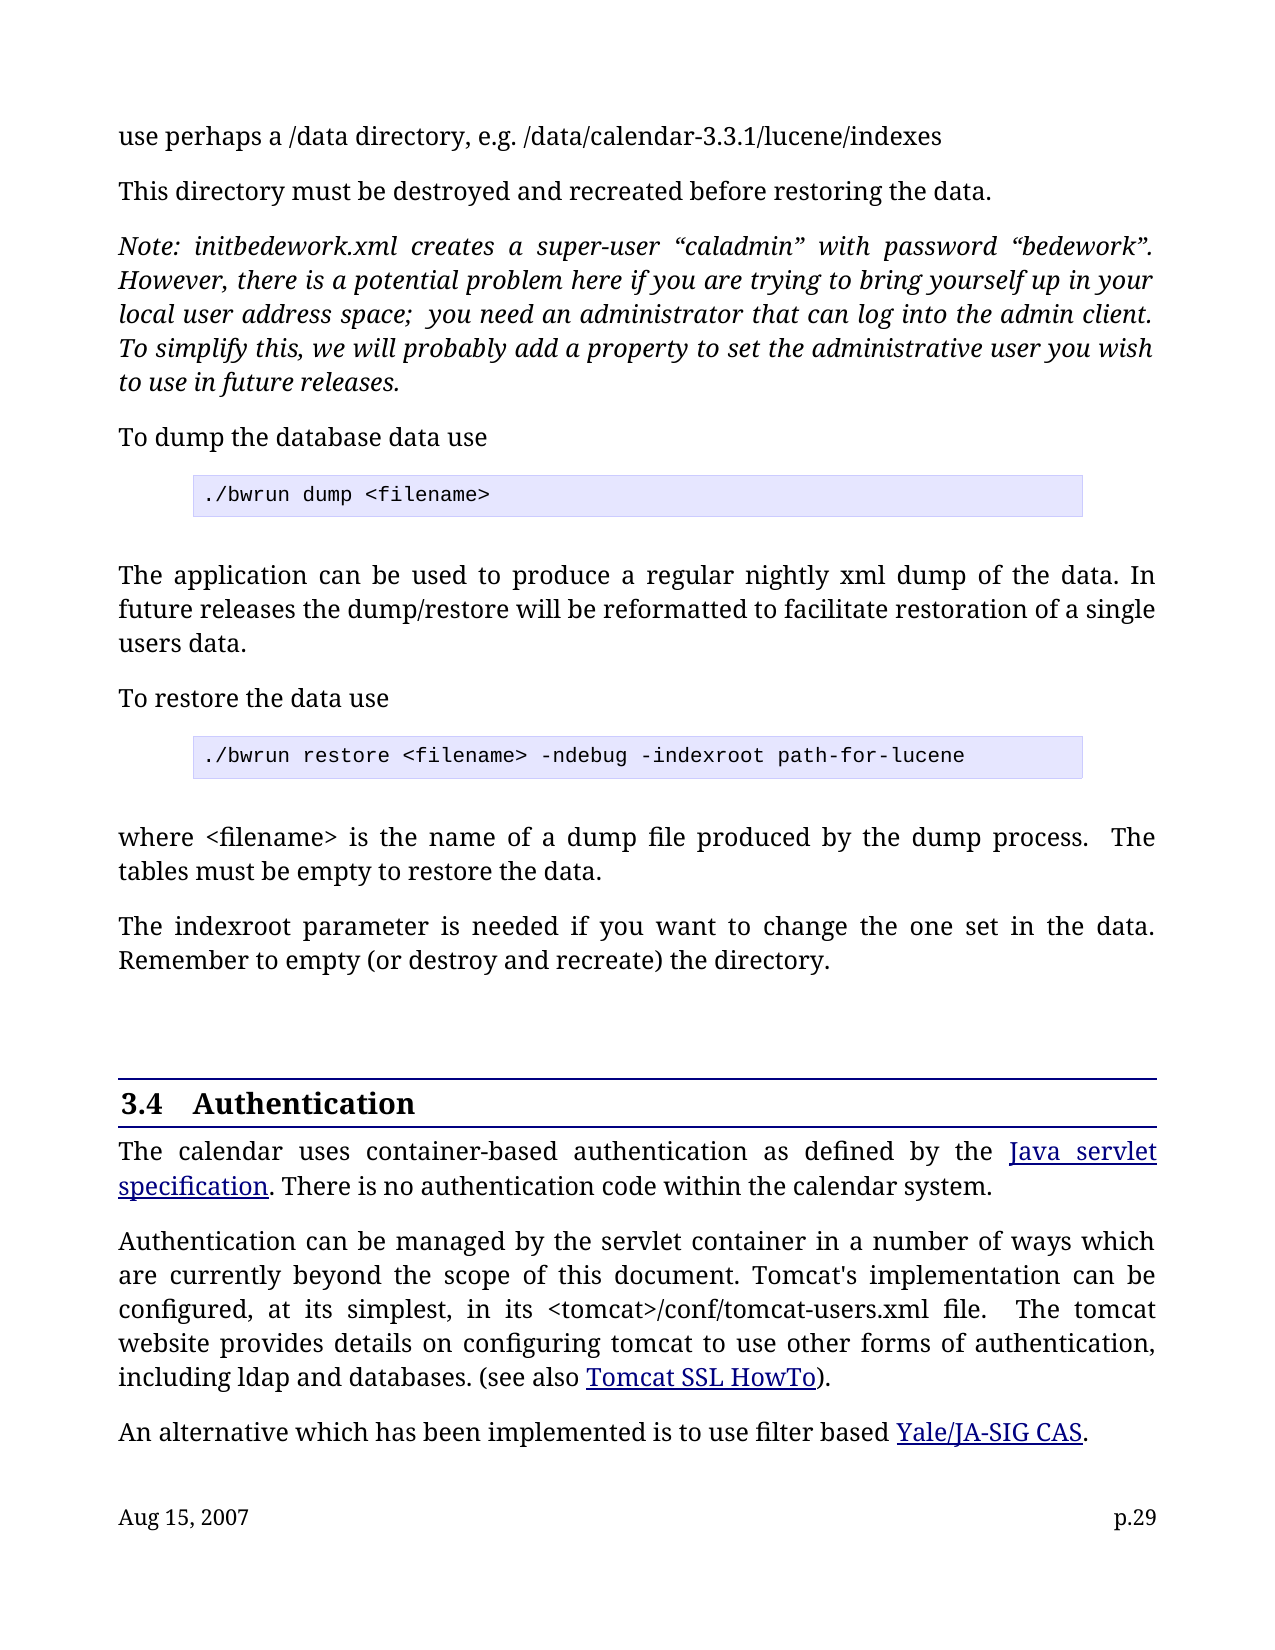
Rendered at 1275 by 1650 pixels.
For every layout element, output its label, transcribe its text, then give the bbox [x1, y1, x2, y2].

text The application can be used to produce a regular nightly xml dump of the data. In future releases the dump/restore will be reformatted to facilitate restoration of a single users data. [118, 558, 1157, 660]
text Note: initbedework.xml creates a super-user “caladmin” with password “bedework”. However, there is a potential problem here if you are trying to bring yourself up in your local user address space; you need an administrator that can log into the admin client. To simplify this, we will probably add a property to set the administrative user you wish to use in future releases. [118, 228, 1157, 399]
text where <filename> is the name of a dump file produced by the dump process. The tables must be empty to restore the data. [118, 819, 1157, 887]
text The indexroot parameter is needed if you want to change the one set in the data. Remember to empty (or destroy and recreate) the directory. [118, 908, 1157, 976]
text This directory must be destroyed and recreated before restoring the data. [118, 173, 1157, 207]
text use perhaps a /data directory, e.g. /data/calendar-3.3.1/lucene/indexes [118, 118, 1157, 152]
text ./bwrun restore <filename> -ndebug -indexroot path-for-lucene [194, 737, 1082, 778]
text An alternative which has been implemented is to use filter based Yale/JA-SIG CAS. [118, 1414, 1157, 1449]
subtitle Authentication [118, 1080, 1157, 1126]
text To restore the data use [118, 681, 1157, 715]
text To dump the database data use [118, 420, 1157, 454]
text ./bwrun dump <filename> [194, 476, 1082, 516]
text The calendar uses container-based authentication as defined by the Java servlet specification. There is no authentication code within the calendar system. [118, 1134, 1157, 1202]
text Authentication can be managed by the servlet container in a number of ways which are currently beyond the scope of this document. Tomcat's implementation can be configured, at its simplest, in its <tomcat>/conf/tomcat-users.xml file. The tomcat website provides details on configuring tomcat to use other forms of authentication, including ldap and databases. (see also Tomcat SSL HowTo). [118, 1223, 1157, 1393]
